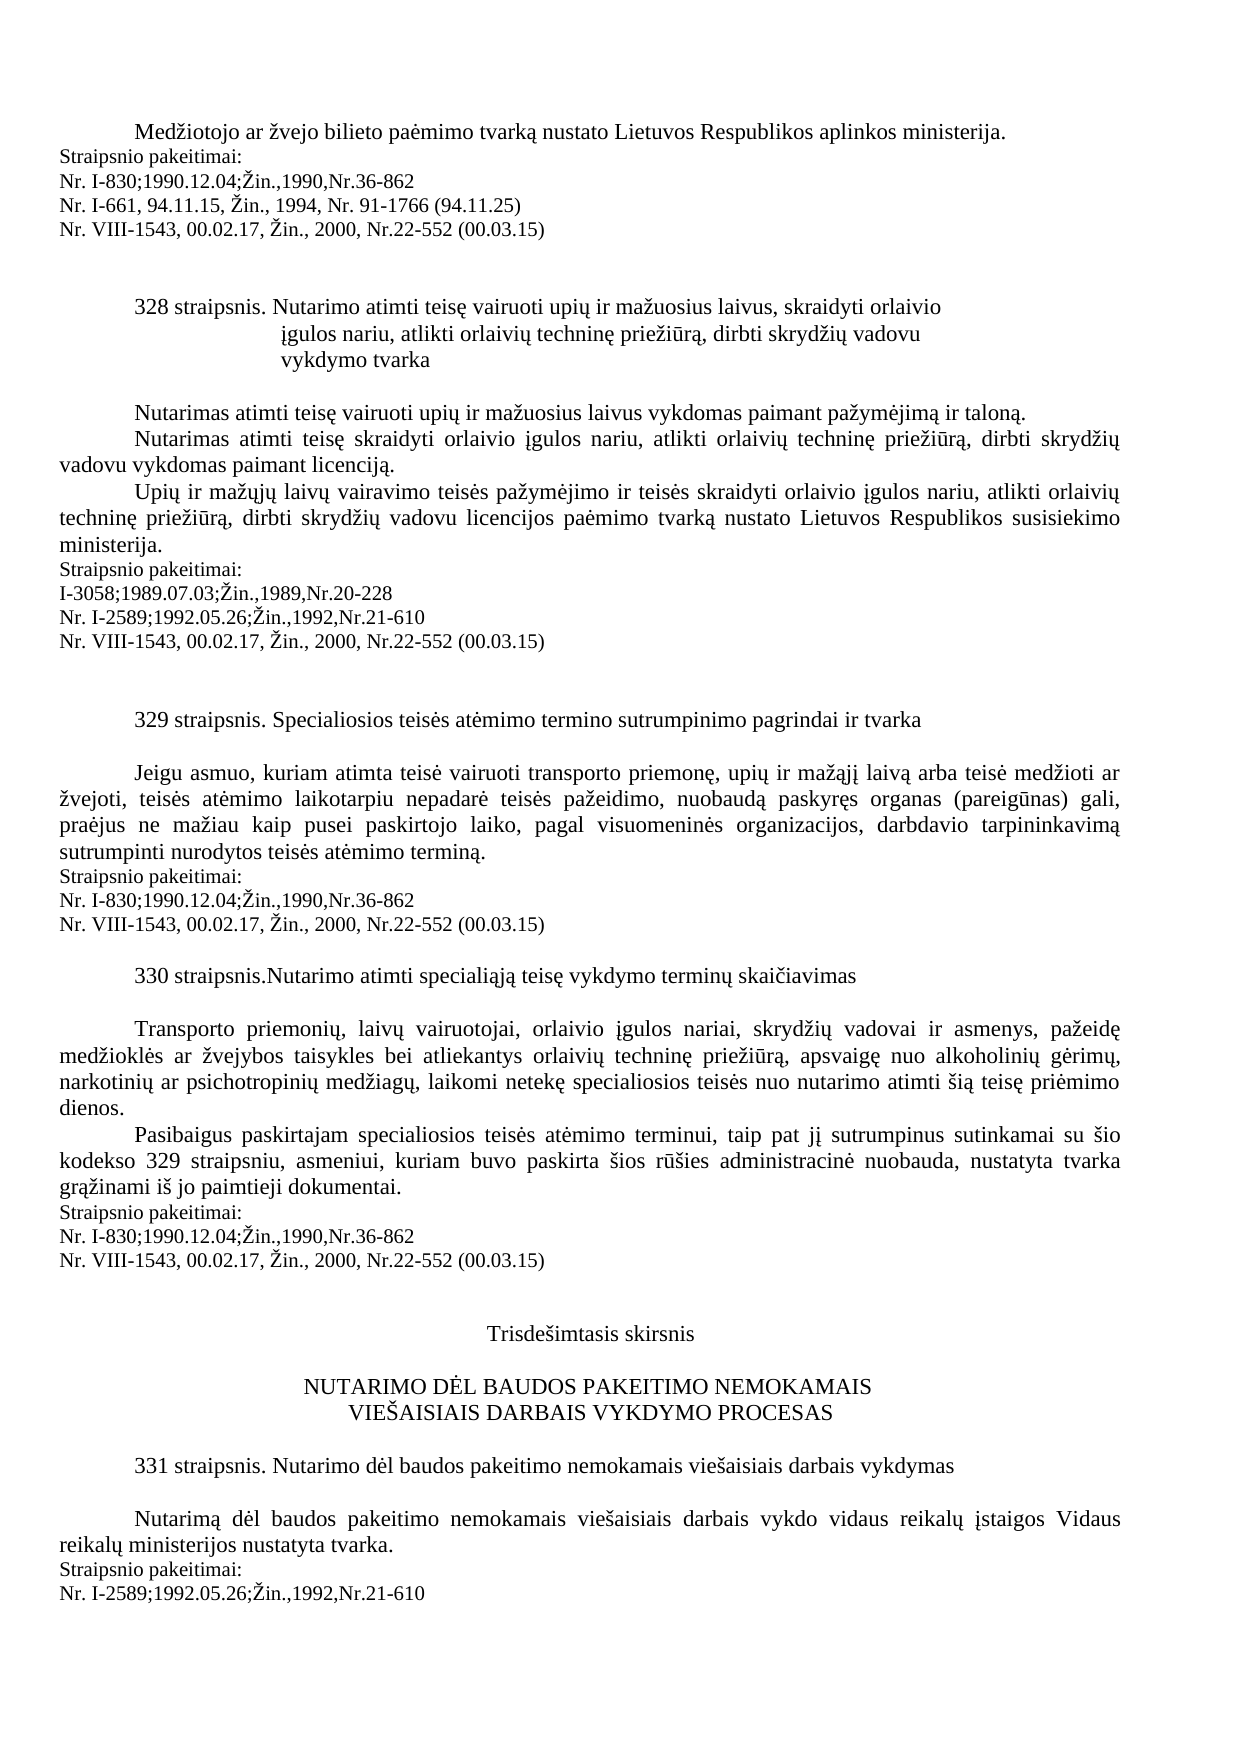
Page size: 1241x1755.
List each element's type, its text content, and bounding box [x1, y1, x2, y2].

text Transporto priemonių, laivų vairuotojai, orlaivio įgulos nariai, skrydžių vadovai ir asmenys, pažeidę medžioklės ar žvejybos taisykles bei atliekantys orlaivių techninę priežiūrą, apsvaigę nuo alkoholinių gėrimų, narkotinių ar psichotropinių medžiagų, laikomi netekę specialiosios teisės nuo nutarimo atimti šią teisę priėmimo dienos. [59, 1015, 1122, 1121]
text Straipsnio pakeitimai: [59, 1557, 1122, 1581]
text Nr. I-830;1990.12.04;Žin.,1990,Nr.36-862 [59, 1224, 1122, 1248]
text Nr. I-830;1990.12.04;Žin.,1990,Nr.36-862 [59, 168, 1122, 193]
text Nutarimas atimti teisę skraidyti orlaivio įgulos nariu, atlikti orlaivių techninę priežiūrą, dirbti skrydžių vadovu vykdomas paimant licenciją. [59, 425, 1122, 478]
text VIEŠAISIAIS DARBAIS VYKDYMO PROCESAS [59, 1399, 1122, 1426]
text I-3058;1989.07.03;Žin.,1989,Nr.20-228 [59, 581, 1122, 605]
text Straipsnio pakeitimai: [59, 557, 1122, 581]
text Nr. I-2589;1992.05.26;Žin.,1992,Nr.21-610 [59, 605, 1122, 629]
text Straipsnio pakeitimai: [59, 144, 1122, 168]
text Nr. VIII-1543, 00.02.17, Žin., 2000, Nr.22-552 (00.03.15) [59, 1248, 1122, 1272]
text 329 straipsnis. Specialiosios teisės atėmimo termino sutrumpinimo pagrindai ir tvarka [134, 706, 1122, 732]
text Nr. VIII-1543, 00.02.17, Žin., 2000, Nr.22-552 (00.03.15) [59, 217, 1122, 241]
text Nr. VIII-1543, 00.02.17, Žin., 2000, Nr.22-552 (00.03.15) [59, 912, 1122, 936]
text Pasibaigus paskirtajam specialiosios teisės atėmimo terminui, taip pat jį sutrumpinus sutinkamai su šio kodekso 329 straipsniu, asmeniui, kuriam buvo paskirta šios rūšies administracinė nuobauda, nustatyta tvarka grąžinami iš jo paimtieji dokumentai. [59, 1121, 1122, 1200]
text Nr. I-2589;1992.05.26;Žin.,1992,Nr.21-610 [59, 1581, 1122, 1605]
text NUTARIMO DĖL BAUDOS PAKEITIMO NEMOKAMAIS [59, 1373, 1122, 1399]
text Nutarimas atimti teisę vairuoti upių ir mažuosius laivus vykdomas paimant pažymėjimą ir taloną. [59, 399, 1122, 425]
text Nutarimą dėl baudos pakeitimo nemokamais viešaisiais darbais vykdo vidaus reikalų įstaigos Vidaus reikalų ministerijos nustatyta tvarka. [59, 1504, 1122, 1557]
text 330 straipsnis.Nutarimo atimti specialiąją teisę vykdymo terminų skaičiavimas [59, 963, 1122, 989]
text 328 straipsnis. Nutarimo atimti teisę vairuoti upių ir mažuosius laivus, skraidyti orlaivio [134, 293, 1122, 320]
text Trisdešimtasis skirsnis [59, 1320, 1122, 1346]
text Nr. I-661, 94.11.15, Žin., 1994, Nr. 91-1766 (94.11.25) [59, 193, 1122, 217]
text vykdymo tvarka [281, 346, 1122, 372]
text Jeigu asmuo, kuriam atimta teisė vairuoti transporto priemonę, upių ir mažąjį laivą arba teisė medžioti ar žvejoti, teisės atėmimo laikotarpiu nepadarė teisės pažeidimo, nuobaudą paskyręs organas (pareigūnas) gali, praėjus ne mažiau kaip pusei paskirtojo laiko, pagal visuomeninės organizacijos, darbdavio tarpininkavimą sutrumpinti nurodytos teisės atėmimo terminą. [59, 759, 1122, 864]
text Straipsnio pakeitimai: [59, 1200, 1122, 1224]
text Straipsnio pakeitimai: [59, 864, 1122, 888]
text 331 straipsnis. Nutarimo dėl baudos pakeitimo nemokamais viešaisiais darbais vykdymas [134, 1452, 1122, 1478]
text įgulos nariu, atlikti orlaivių techninę priežiūrą, dirbti skrydžių vadovu [281, 320, 1122, 346]
text Nr. VIII-1543, 00.02.17, Žin., 2000, Nr.22-552 (00.03.15) [59, 629, 1122, 653]
text Upių ir mažųjų laivų vairavimo teisės pažymėjimo ir teisės skraidyti orlaivio įgulos nariu, atlikti orlaivių techninę priežiūrą, dirbti skrydžių vadovu licencijos paėmimo tvarką nustato Lietuvos Respublikos susisiekimo ministerija. [59, 478, 1122, 557]
text Medžiotojo ar žvejo bilieto paėmimo tvarką nustato Lietuvos Respublikos aplinkos ministerija. [59, 118, 1122, 144]
text Nr. I-830;1990.12.04;Žin.,1990,Nr.36-862 [59, 888, 1122, 912]
